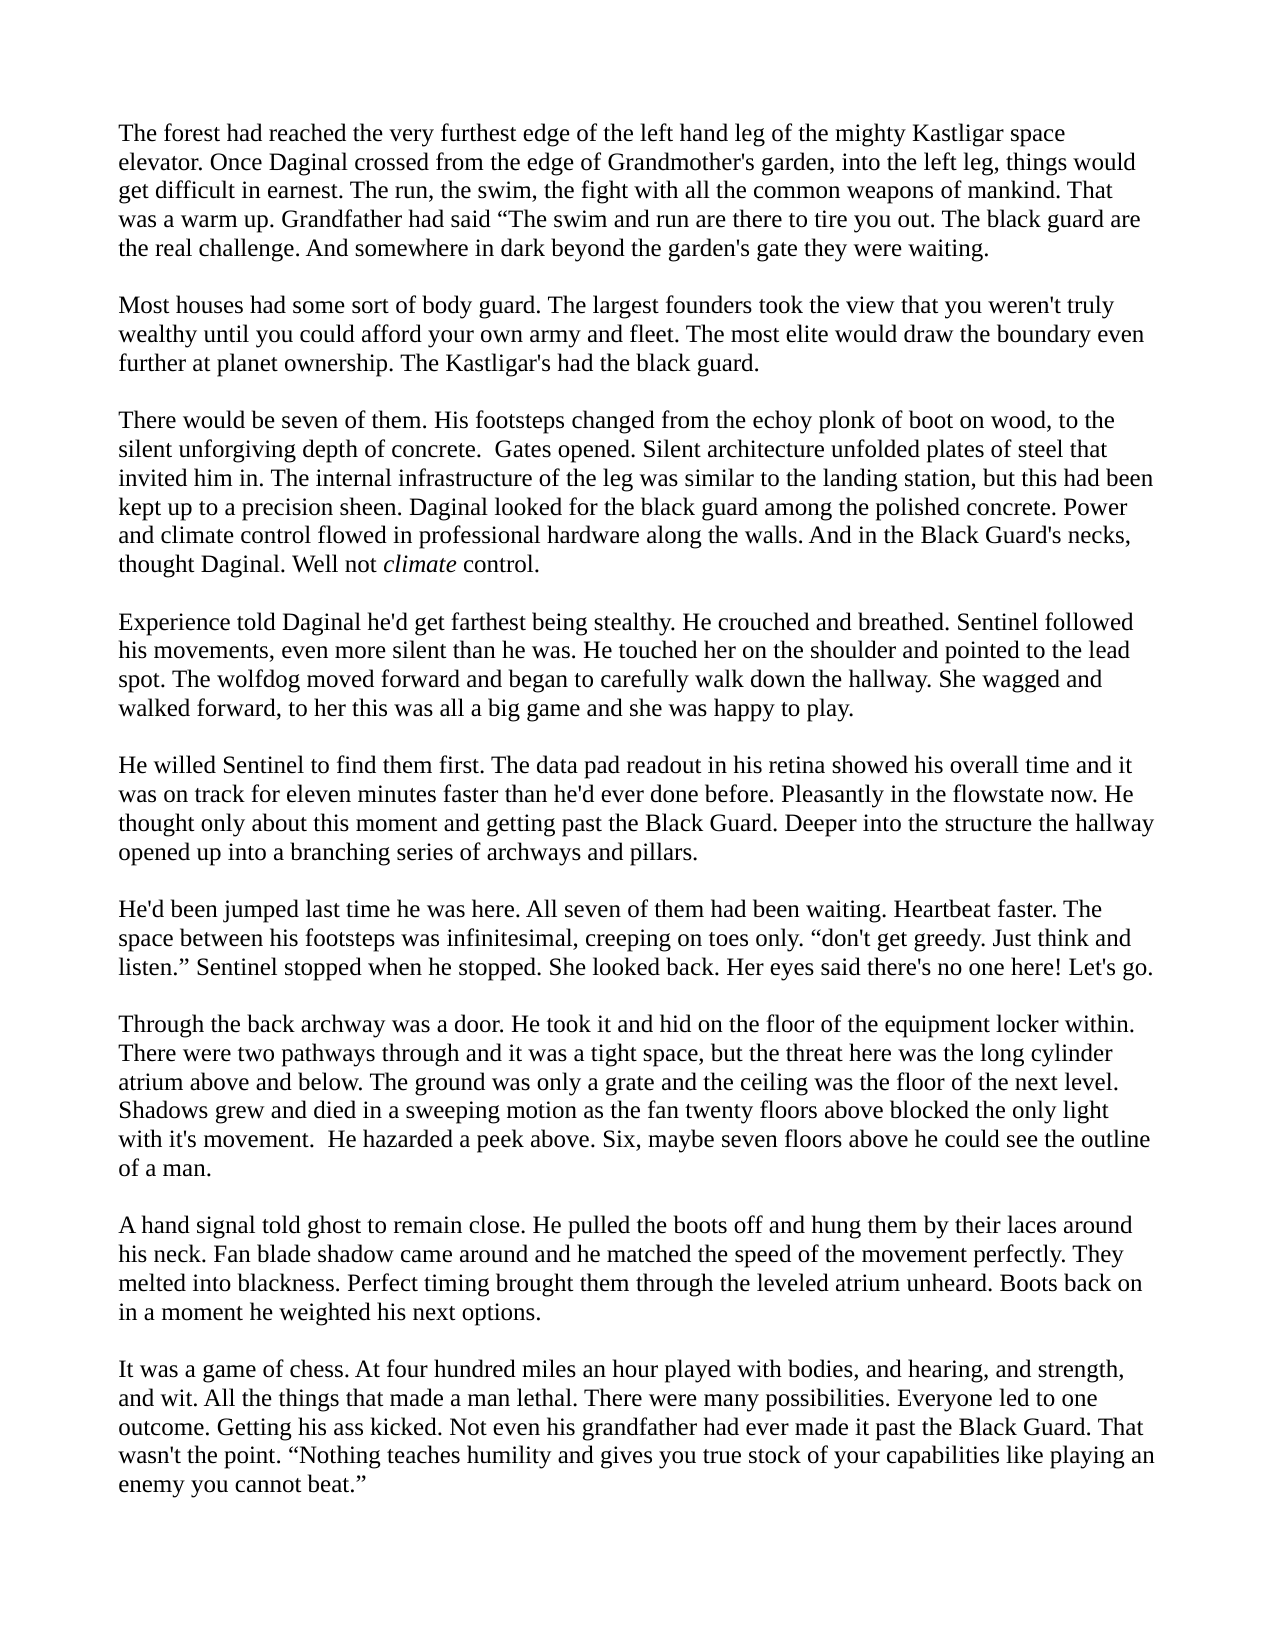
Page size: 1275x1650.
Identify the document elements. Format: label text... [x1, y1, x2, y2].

text Experience told Daginal he'd get farthest being stealthy. He crouched and breathed. Sentinel followed his movements, even more silent than he was. He touched her on the shoulder and pointed to the lead spot. The wolfdog moved forward and began to carefully walk down the hallway. She wagged and walked forward, to her this was all a big game and she was happy to play. [118, 607, 1157, 722]
text There would be seven of them. His footsteps changed from the echoy plonk of boot on wood, to the silent unforgiving depth of concrete. Gates opened. Silent architecture unfolded plates of steel that invited him in. The internal infrastructure of the leg was similar to the landing station, but this had been kept up to a precision sheen. Daginal looked for the black guard among the polished concrete. Power and climate control flowed in professional hardware along the walls. And in the Black Guard's necks, thought Daginal. Well not climate control. [118, 406, 1157, 578]
text He willed Sentinel to find them first. The data pad readout in his retina showed his overall time and it was on track for eleven minutes faster than he'd ever done before. Pleasantly in the flowstate now. He thought only about this moment and getting past the Black Guard. Deeper into the structure the hallway opened up into a branching series of archways and pillars. He'd been jumped last time he was here. All seven of them had been waiting. Heartbeat faster. The space between his footsteps was infinitesimal, creeping on toes only. “don't get greedy. Just think and listen.” Sentinel stopped when he stopped. She looked back. Her eyes said there's no one here! Let's go. [118, 751, 1157, 981]
text The forest had reached the very furthest edge of the left hand leg of the mighty Kastligar space elevator. Once Daginal crossed from the edge of Grandmother's garden, into the left leg, things would get difficult in earnest. The run, the swim, the fight with all the common weapons of mankind. That was a warm up. Grandfather had said “The swim and run are there to tire you out. The black guard are the real challenge. And somewhere in dark beyond the garden's gate they were waiting. [118, 118, 1157, 262]
text It was a game of chess. At four hundred miles an hour played with bodies, and hearing, and strength, and wit. All the things that made a man lethal. There were many possibilities. Everyone led to one outcome. Getting his ass kicked. Not even his grandfather had ever made it past the Black Guard. That wasn't the point. “Nothing teaches humility and gives you true stock of your capabilities like playing an enemy you cannot beat.” [118, 1354, 1157, 1498]
text Through the back archway was a door. He took it and hid on the floor of the equipment locker within. There were two pathways through and it was a tight space, but the threat here was the long cylinder atrium above and below. The ground was only a grate and the ceiling was the floor of the next level. Shadows grew and died in a sweeping motion as the fan twenty floors above blocked the only light with it's movement. He hazarded a peek above. Six, maybe seven floors above he could see the outline of a man. [118, 1009, 1157, 1182]
text Most houses had some sort of body guard. The largest founders took the view that you weren't truly wealthy until you could afford your own army and fleet. The most elite would draw the boundary even further at planet ownership. The Kastligar's had the black guard. [118, 291, 1157, 377]
text A hand signal told ghost to remain close. He pulled the boots off and hung them by their laces around his neck. Fan blade shadow came around and he matched the speed of the movement perfectly. They melted into blackness. Perfect timing brought them through the leveled atrium unheard. Boots back on in a moment he weighted his next options. [118, 1211, 1157, 1326]
